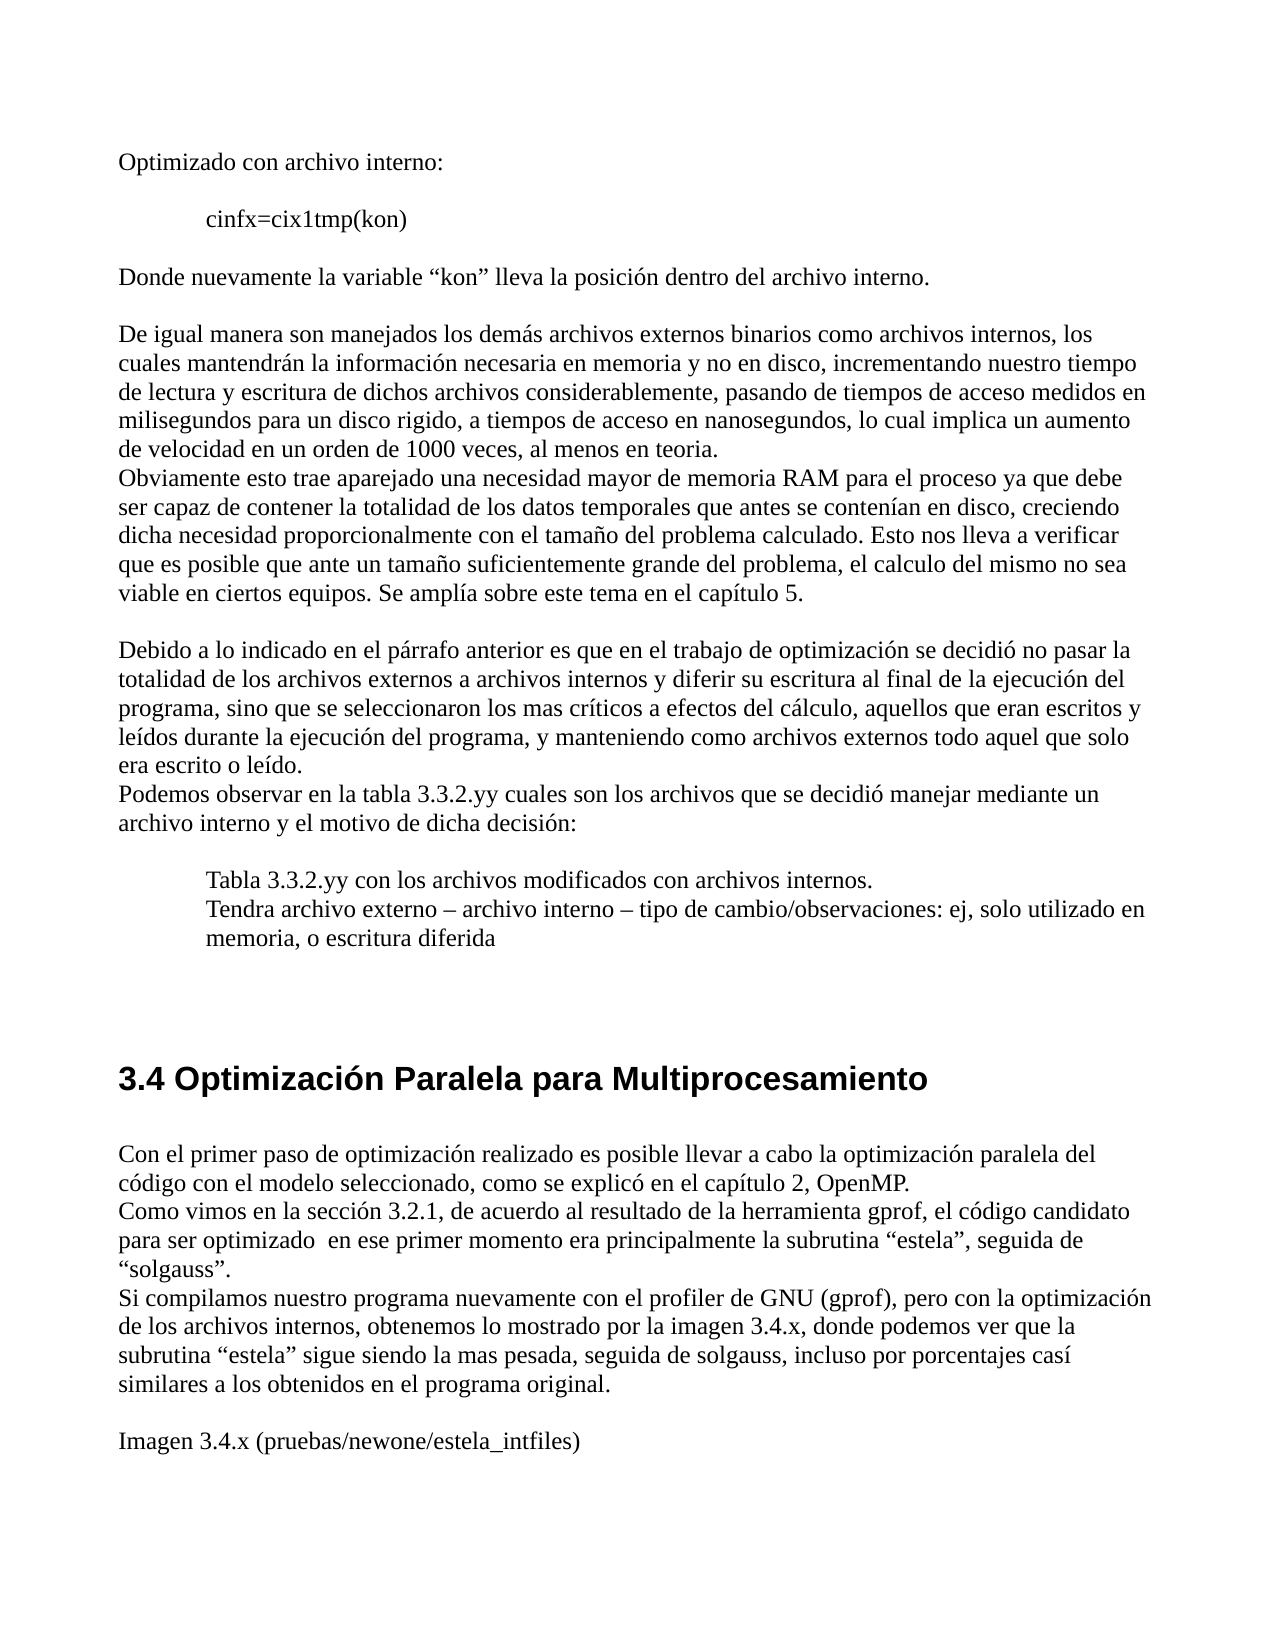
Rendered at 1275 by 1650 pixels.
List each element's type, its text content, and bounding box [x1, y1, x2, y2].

text Si compilamos nuestro programa nuevamente con el profiler de GNU (gprof), pero con la optimización de los archivos internos, obtenemos lo mostrado por la imagen 3.4.x, donde podemos ver que la subrutina “estela” sigue siendo la mas pesada, seguida de solgauss, incluso por porcentajes casí similares a los obtenidos en el programa original. [118, 1283, 1157, 1398]
text Podemos observar en la tabla 3.3.2.yy cuales son los archivos que se decidió manejar mediante un archivo interno y el motivo de dicha decisión: [118, 779, 1157, 837]
text Optimizado con archivo interno: [118, 147, 1157, 176]
text Debido a lo indicado en el párrafo anterior es que en el trabajo de optimización se decidió no pasar la totalidad de los archivos externos a archivos internos y diferir su escritura al final de la ejecución del programa, sino que se seleccionaron los mas críticos a efectos del cálculo, aquellos que eran escritos y leídos durante la ejecución del programa, y manteniendo como archivos externos todo aquel que solo era escrito o leído. [118, 636, 1157, 779]
text Tabla 3.3.2.yy con los archivos modificados con archivos internos. [206, 866, 1157, 894]
text Donde nuevamente la variable “kon” lleva la posición dentro del archivo interno. [118, 262, 1157, 291]
text cinfx=cix1tmp(kon) [206, 204, 1157, 233]
text Obviamente esto trae aparejado una necesidad mayor de memoria RAM para el proceso ya que debe ser capaz de contener la totalidad de los datos temporales que antes se contenían en disco, creciendo dicha necesidad proporcionalmente con el tamaño del problema calculado. Esto nos lleva a verificar que es posible que ante un tamaño suficientemente grande del problema, el calculo del mismo no sea viable en ciertos equipos. Se amplía sobre este tema en el capítulo 5. [118, 463, 1157, 607]
text Tendra archivo externo – archivo interno – tipo de cambio/observaciones: ej, solo utilizado en memoria, o escritura diferida [206, 894, 1157, 952]
text De igual manera son manejados los demás archivos externos binarios como archivos internos, los cuales mantendrán la información necesaria en memoria y no en disco, incrementando nuestro tiempo de lectura y escritura de dichos archivos considerablemente, pasando de tiempos de acceso medidos en milisegundos para un disco rigido, a tiempos de acceso en nanosegundos, lo cual implica un aumento de velocidad en un orden de 1000 veces, al menos en teoria. [118, 319, 1157, 463]
text Imagen 3.4.x (pruebas/newone/estela_intfiles) [118, 1426, 1157, 1455]
subtitle 3.4 Optimización Paralela para Multiprocesamiento [118, 1059, 1157, 1098]
text Como vimos en la sección 3.2.1, de acuerdo al resultado de la herramienta gprof, el código candidato para ser optimizado en ese primer momento era principalmente la subrutina “estela”, seguida de “solgauss”. [118, 1196, 1157, 1283]
text Con el primer paso de optimización realizado es posible llevar a cabo la optimización paralela del código con el modelo seleccionado, como se explicó en el capítulo 2, OpenMP. [118, 1139, 1157, 1196]
